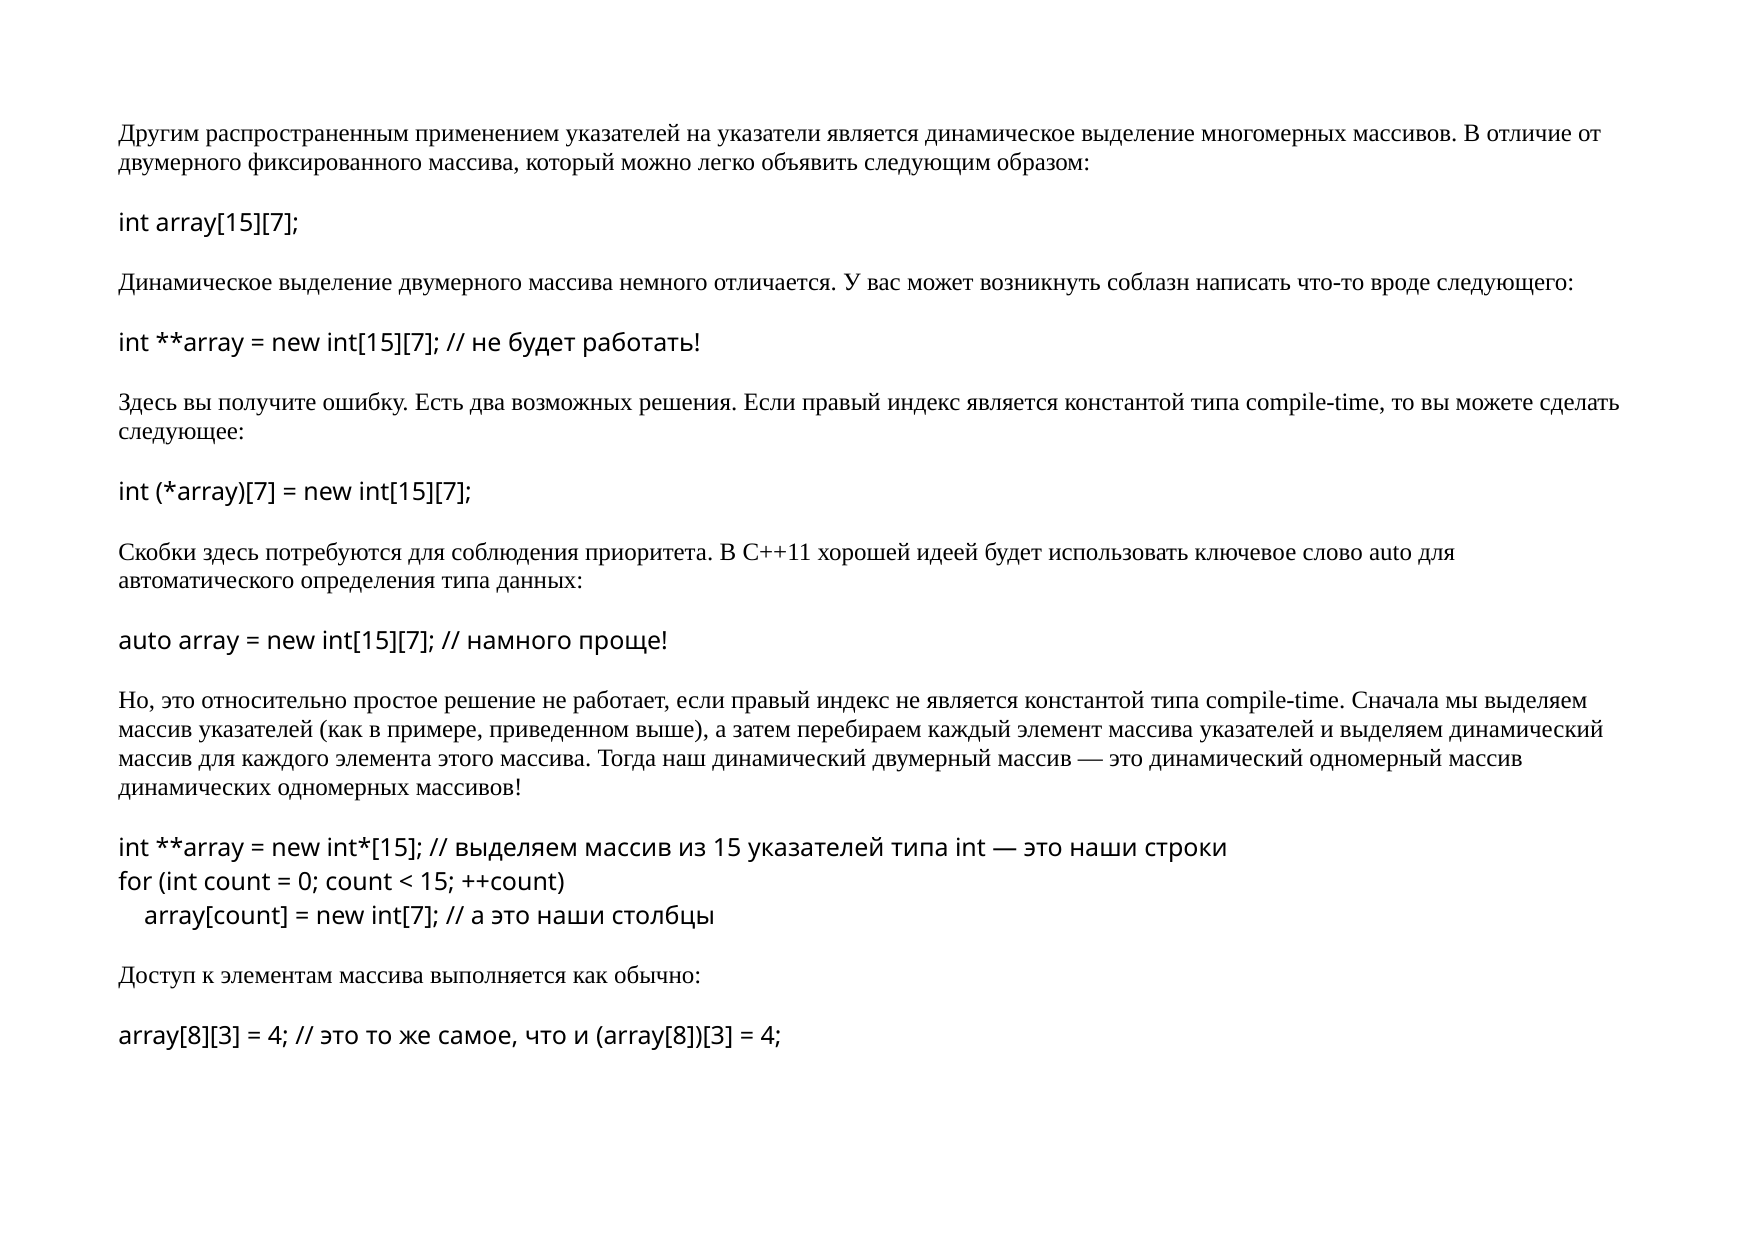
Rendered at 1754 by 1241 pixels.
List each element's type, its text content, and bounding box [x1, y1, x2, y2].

text int **array = new int[15][7]; // не будет работать! [118, 325, 1636, 359]
text Скобки здесь потребуются для соблюдения приоритета. В C++11 хорошей идеей будет использовать ключевое слово auto для автоматического определения типа данных: [118, 537, 1636, 594]
text int array[15][7]; [118, 204, 1636, 238]
text Другим распространенным применением указателей на указатели является динамическое выделение многомерных массивов. В отличие от двумерного фиксированного массива, который можно легко объявить следующим образом: [118, 118, 1636, 176]
text int **array = new int*[15]; // выделяем массив из 15 указателей типа int — это наши строки [118, 829, 1636, 863]
text Но, это относительно простое решение не работает, если правый индекс не является константой типа compile-time. Сначала мы выделяем массив указателей (как в примере, приведенном выше), а затем перебираем каждый элемент массива указателей и выделяем динамический массив для каждого элемента этого массива. Тогда наш динамический двумерный массив — это динамический одномерный массив динамических одномерных массивов! [118, 686, 1636, 801]
text int (*array)[7] = new int[15][7]; [118, 474, 1636, 508]
text Здесь вы получите ошибку. Есть два возможных решения. Если правый индекс является константой типа compile-time, то вы можете сделать следующее: [118, 387, 1636, 445]
text auto array = new int[15][7]; // намного проще! [118, 623, 1636, 657]
text Доступ к элементам массива выполняется как обычно: [118, 960, 1636, 989]
text array[count] = new int[7]; // а это наши столбцы [118, 897, 1636, 932]
text array[8][3] = 4; // это то же самое, что и (array[8])[3] = 4; [118, 1018, 1636, 1052]
text for (int count = 0; count < 15; ++count) [118, 863, 1636, 897]
text Динамическое выделение двумерного массива немного отличается. У вас может возникнуть соблазн написать что-то вроде следующего: [118, 267, 1636, 296]
